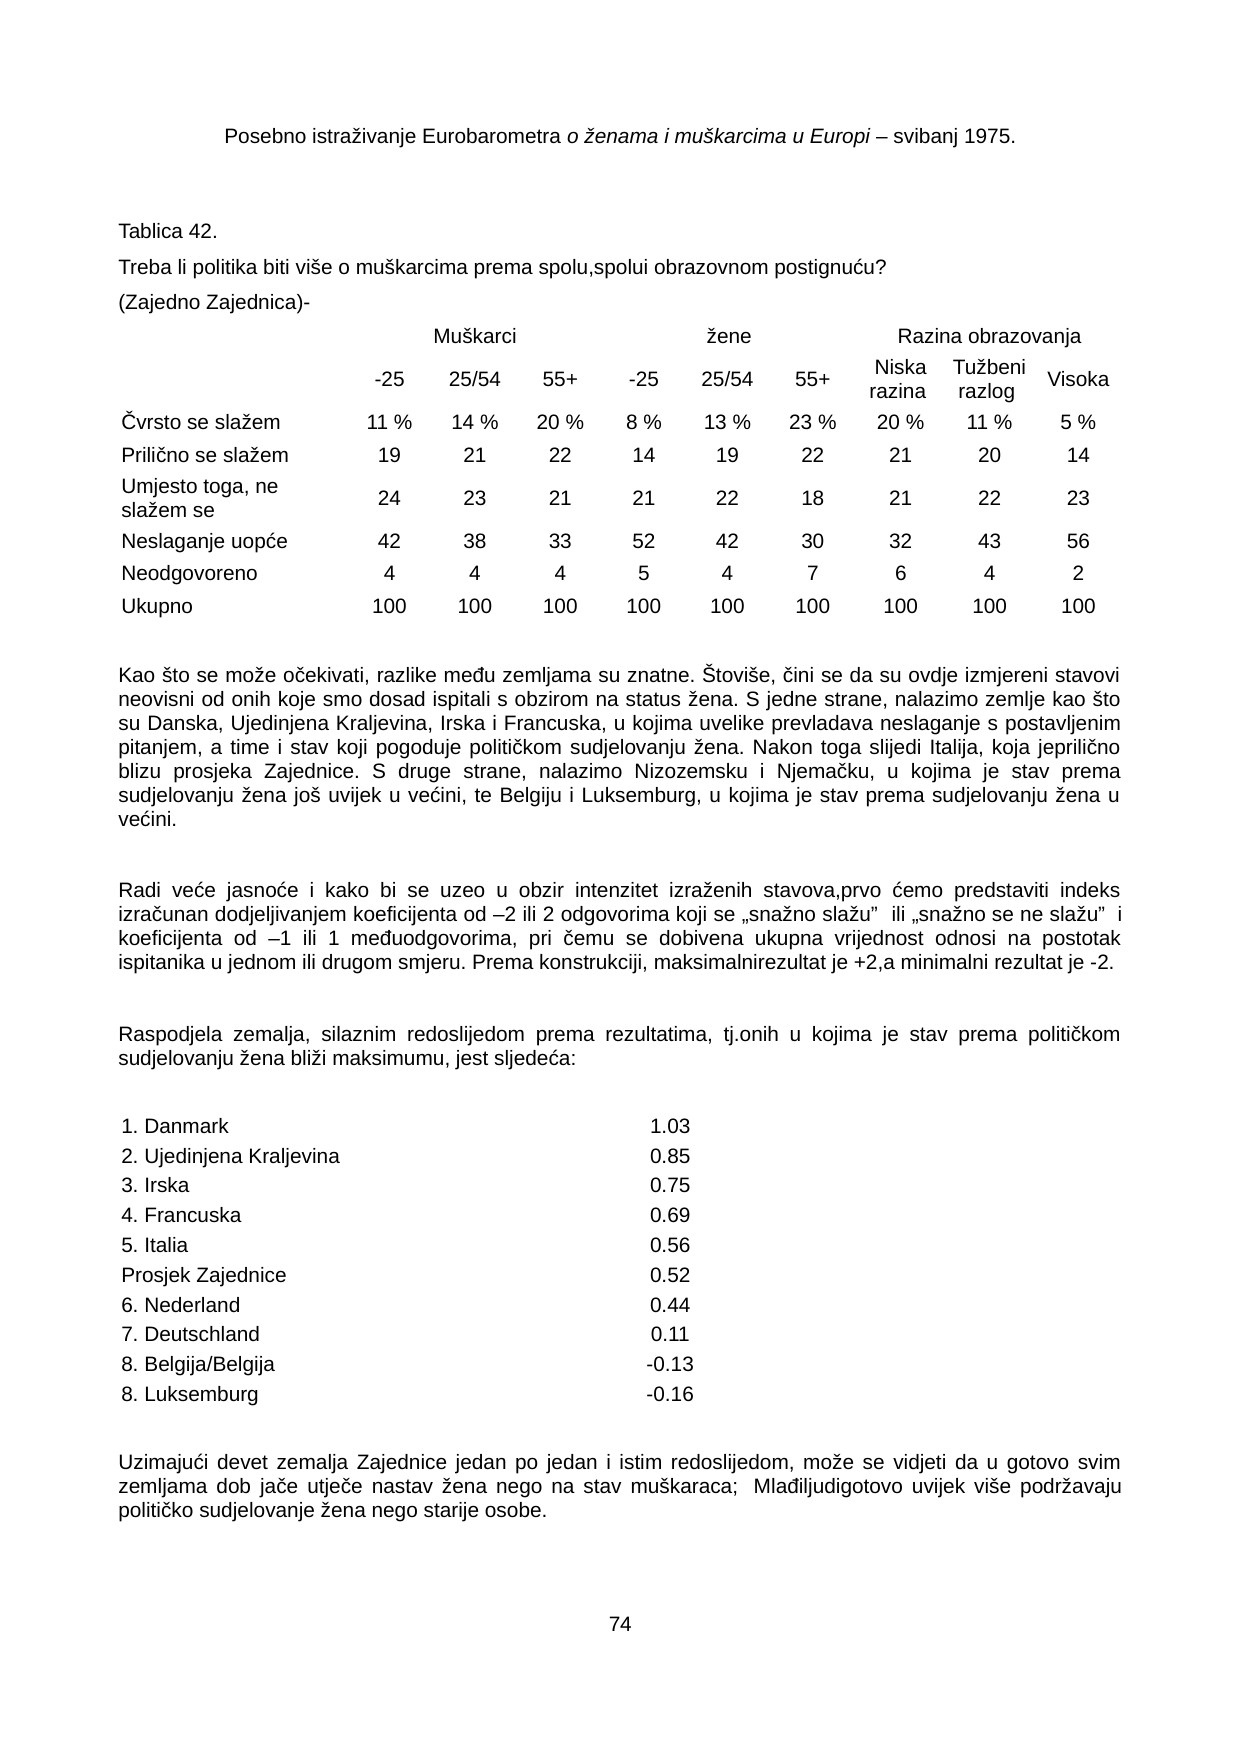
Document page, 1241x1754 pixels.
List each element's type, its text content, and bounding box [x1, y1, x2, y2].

table_header Razina obrazovanja [856, 320, 1122, 352]
table_cell 22 [945, 471, 1034, 524]
text Tablica 42. [118, 219, 1122, 243]
table_cell 33 [518, 525, 602, 557]
table_cell -0,16 [614, 1379, 726, 1409]
table_cell 55+ [769, 352, 856, 406]
table_cell 21 [856, 439, 944, 471]
table_cell 14 [602, 439, 685, 471]
table_cell 4. Francuska [118, 1200, 614, 1230]
table_cell Ukupno [118, 589, 347, 622]
table_cell 6 [856, 557, 944, 589]
table_cell 4 [945, 557, 1034, 589]
table_cell 19 [685, 439, 769, 471]
table_cell 8 % [602, 406, 685, 438]
table_cell 42 [348, 525, 431, 557]
table_cell 8. Luksemburg [118, 1379, 614, 1409]
table_cell 22 [769, 439, 856, 471]
table_cell 100 [685, 589, 769, 622]
table_cell 100 [1034, 589, 1122, 622]
table_cell -0,13 [614, 1349, 726, 1379]
table_cell 11 % [348, 406, 431, 438]
table_cell [118, 352, 347, 406]
table_cell 43 [945, 525, 1034, 557]
table_cell Prilično se slažem [118, 439, 347, 471]
table_cell 19 [348, 439, 431, 471]
text Treba li politika biti više o muškarcima prema spolu,spolui obrazovnom postignuću? [118, 254, 1122, 278]
table_cell 100 [856, 589, 944, 622]
table_cell 23 % [769, 406, 856, 438]
table_cell 0,75 [614, 1170, 726, 1200]
table_cell 20 % [856, 406, 944, 438]
table_cell Neslaganje uopće [118, 525, 347, 557]
table_cell 100 [431, 589, 518, 622]
table_cell 4 [685, 557, 769, 589]
table_cell 7. Deutschland [118, 1319, 614, 1349]
table_cell 24 [348, 471, 431, 524]
table_cell 56 [1034, 525, 1122, 557]
table_cell 0,85 [614, 1141, 726, 1170]
table_cell 22 [518, 439, 602, 471]
table_cell 13 % [685, 406, 769, 438]
text Radi veće jasnoće i kako bi se uzeo u obzir intenzitet izraženih stavova,prvo ćemo predstaviti indeks izračunan dodjeljivanjem koeficijenta od –2 ili 2 odgovorima koji se „snažno slažu” ili „snažno se ne slažu” i koeficijenta od –1 ili 1 međuodgovorima, pri čemu se dobivena ukupna vrijednost odnosi na postotak ispitanika u jednom ili drugom smjeru. Prema konstrukciji, maksimalnirezultat je +2,a minimalni rezultat je -2. [118, 878, 1122, 974]
table_cell Tužbeni razlog [945, 352, 1034, 406]
table_cell 25/54 [685, 352, 769, 406]
table_cell Čvrsto se slažem [118, 406, 347, 438]
table_cell 21 [602, 471, 685, 524]
table_cell 4 [431, 557, 518, 589]
table_cell 23 [431, 471, 518, 524]
table_cell -25 [602, 352, 685, 406]
text Uzimajući devet zemalja Zajednice jedan po jedan i istim redoslijedom, može se vidjeti da u gotovo svim zemljama dob jače utječe nastav žena nego na stav muškaraca; Mlađiljudigotovo uvijek više podržavaju političko sudjelovanje žena nego starije osobe. [118, 1450, 1122, 1522]
table_cell 100 [518, 589, 602, 622]
table_cell 4 [518, 557, 602, 589]
table_cell 32 [856, 525, 944, 557]
table_cell 42 [685, 525, 769, 557]
table_cell 14 [1034, 439, 1122, 471]
table_cell 6. Nederland [118, 1290, 614, 1319]
table_cell 2. Ujedinjena Kraljevina [118, 1141, 614, 1170]
table_cell 5. Italia [118, 1230, 614, 1260]
table_cell 11 % [945, 406, 1034, 438]
table_cell 52 [602, 525, 685, 557]
table_cell -25 [348, 352, 431, 406]
text Raspodjela zemalja, silaznim redoslijedom prema rezultatima, tj.onih u kojima je stav prema političkom sudjelovanju žena bliži maksimumu, jest sljedeća: [118, 1021, 1122, 1069]
table_cell 38 [431, 525, 518, 557]
table_cell 100 [602, 589, 685, 622]
table_cell 100 [769, 589, 856, 622]
table_header Muškarci [348, 320, 602, 352]
table_cell 3. Irska [118, 1170, 614, 1200]
table_cell 0,69 [614, 1200, 726, 1230]
table_header 1. Danmark [118, 1111, 614, 1141]
table_cell 100 [945, 589, 1034, 622]
table_cell 0,11 [614, 1319, 726, 1349]
table_cell Neodgovoreno [118, 557, 347, 589]
table_cell 22 [685, 471, 769, 524]
table_cell 0,44 [614, 1290, 726, 1319]
table_header [118, 320, 347, 352]
table_header 1,03 [614, 1111, 726, 1141]
table_cell 100 [348, 589, 431, 622]
table_cell Umjesto toga, ne slažem se [118, 471, 347, 524]
table_cell 55+ [518, 352, 602, 406]
table_cell 20 % [518, 406, 602, 438]
table_cell 5 [602, 557, 685, 589]
table_cell 0,52 [614, 1260, 726, 1289]
table_cell 21 [518, 471, 602, 524]
table_cell 25/54 [431, 352, 518, 406]
table_cell 7 [769, 557, 856, 589]
table_cell 20 [945, 439, 1034, 471]
table_cell Prosjek Zajednice [118, 1260, 614, 1289]
table_cell 8. Belgija/Belgija [118, 1349, 614, 1379]
text (Zajedno Zajednica)- [118, 290, 1122, 314]
table_cell 0,56 [614, 1230, 726, 1260]
table_cell 14 % [431, 406, 518, 438]
table_cell 4 [348, 557, 431, 589]
table_header žene [602, 320, 856, 352]
table_cell 5 % [1034, 406, 1122, 438]
table_cell 30 [769, 525, 856, 557]
table_cell Niska razina [856, 352, 944, 406]
table_cell Visoka [1034, 352, 1122, 406]
table_cell 18 [769, 471, 856, 524]
text Kao što se može očekivati, razlike među zemljama su znatne. Štoviše, čini se da su ovdje izmjereni stavovi neovisni od onih koje smo dosad ispitali s obzirom na status žena. S jedne strane, nalazimo zemlje kao što su Danska, Ujedinjena Kraljevina, Irska i Francuska, u kojima uvelike prevladava neslaganje s postavljenim pitanjem, a time i stav koji pogoduje političkom sudjelovanju žena. Nakon toga slijedi Italija, koja jeprilično blizu prosjeka Zajednice. S druge strane, nalazimo Nizozemsku i Njemačku, u kojima je stav prema sudjelovanju žena još uvijek u većini, te Belgiju i Luksemburg, u kojima je stav prema sudjelovanju žena u većini. [118, 663, 1122, 831]
table_cell 2 [1034, 557, 1122, 589]
table_cell 21 [856, 471, 944, 524]
table_cell 23 [1034, 471, 1122, 524]
table_cell 21 [431, 439, 518, 471]
